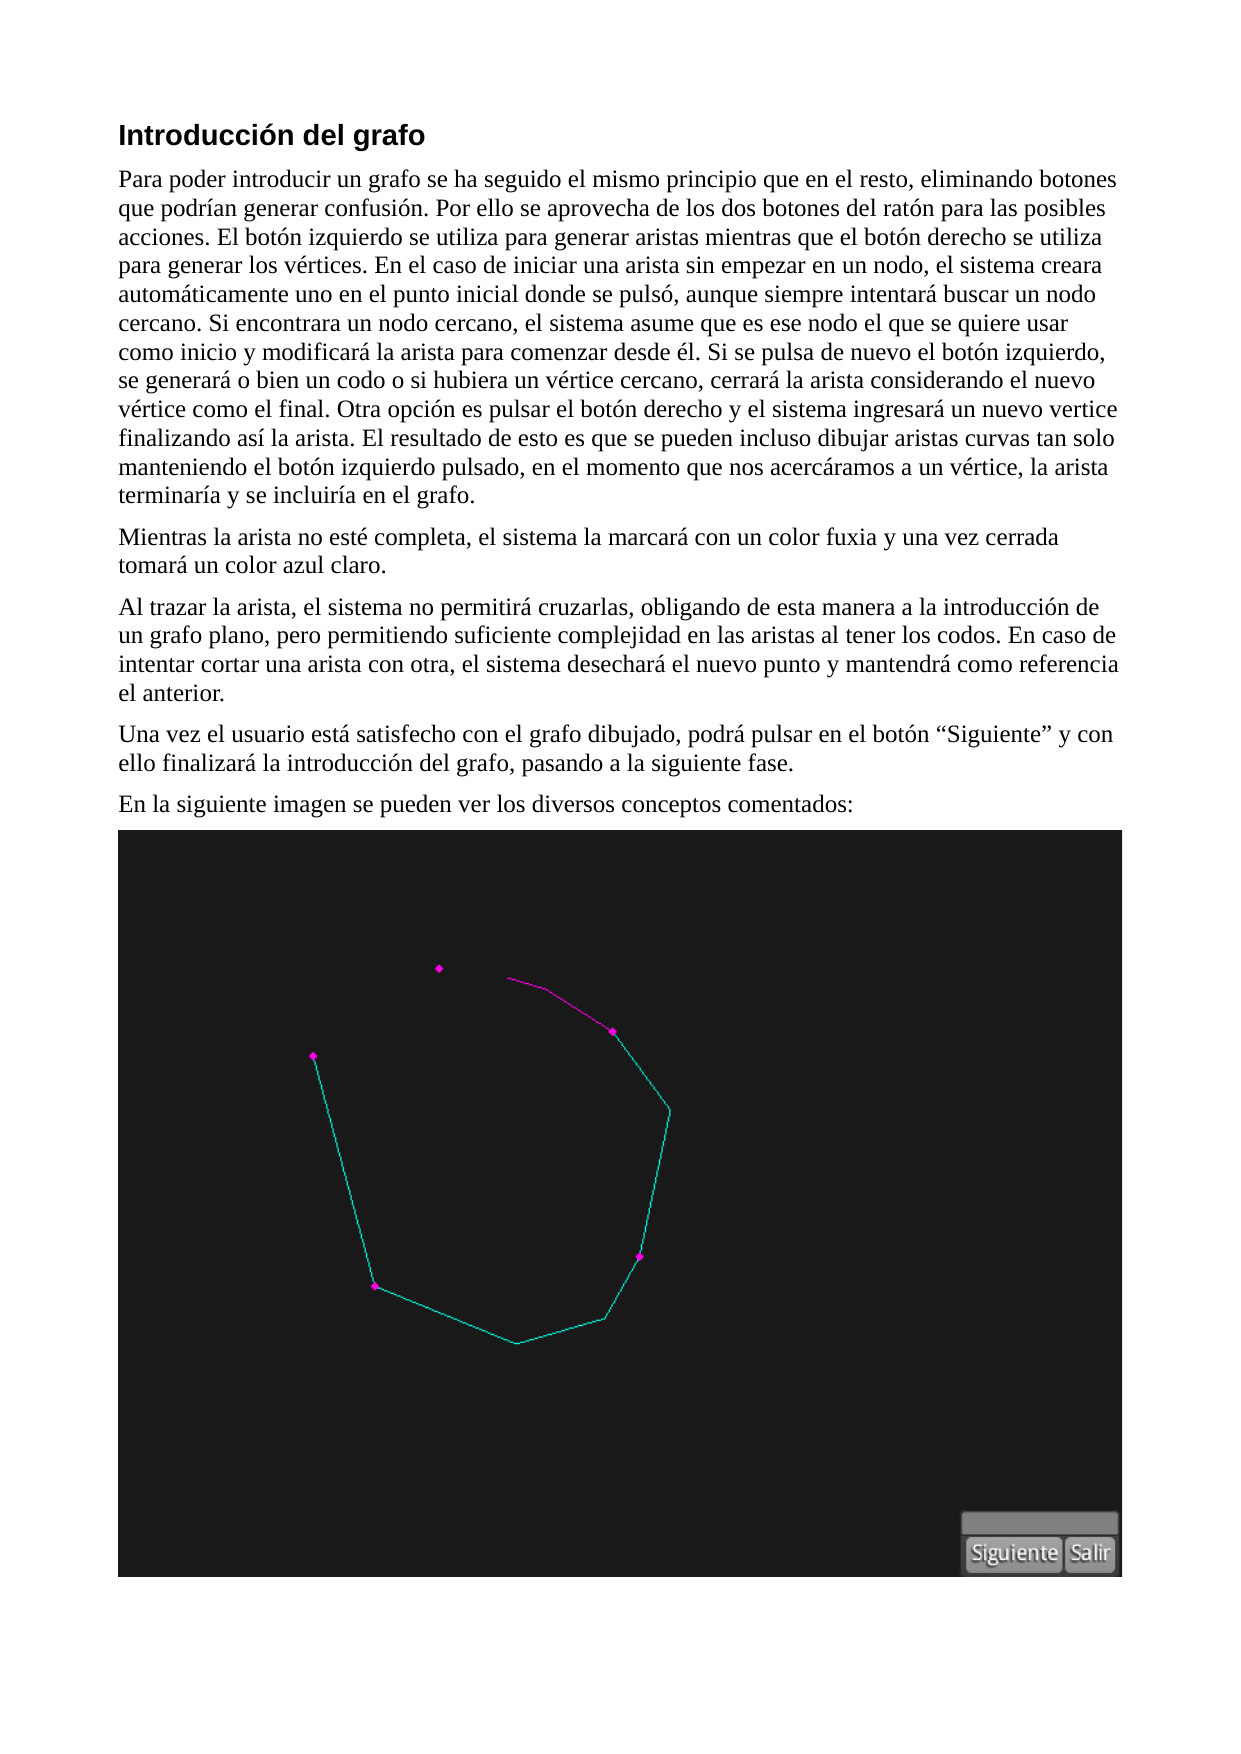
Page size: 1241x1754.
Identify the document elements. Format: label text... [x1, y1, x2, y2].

text Al trazar la arista, el sistema no permitirá cruzarlas, obligando de esta manera a la introducción de un grafo plano, pero permitiendo suficiente complejidad en las aristas al tener los codos. En caso de intentar cortar una arista con otra, el sistema desechará el nuevo punto y mantendrá como referencia el anterior. [118, 592, 1122, 707]
text Mientras la arista no esté completa, el sistema la marcará con un color fuxia y una vez cerrada tomará un color azul claro. [118, 522, 1122, 579]
text Una vez el usuario está satisfecho con el grafo dibujado, podrá pulsar en el botón “Siguiente” y con ello finalizará la introducción del grafo, pasando a la siguiente fase. [118, 719, 1122, 777]
text En la siguiente imagen se pueden ver los diversos conceptos comentados: [118, 789, 1122, 818]
text Para poder introducir un grafo se ha seguido el mismo principio que en el resto, eliminando botones que podrían generar confusión. Por ello se aprovecha de los dos botones del ratón para las posibles acciones. El botón izquierdo se utiliza para generar aristas mientras que el botón derecho se utiliza para generar los vértices. En el caso de iniciar una arista sin empezar en un nodo, el sistema creara automáticamente uno en el punto inicial donde se pulsó, aunque siempre intentará buscar un nodo cercano. Si encontrara un nodo cercano, el sistema asume que es ese nodo el que se quiere usar como inicio y modificará la arista para comenzar desde él. Si se pulsa de nuevo el botón izquierdo, se generará o bien un codo o si hubiera un vértice cercano, cerrará la arista considerando el nuevo vértice como el final. Otra opción es pulsar el botón derecho y el sistema ingresará un nuevo vertice finalizando así la arista. El resultado de esto es que se pueden incluso dibujar aristas curvas tan solo manteniendo el botón izquierdo pulsado, en el momento que nos acercáramos a un vértice, la arista terminaría y se incluiría en el grafo. [118, 164, 1122, 509]
subtitle Introducción del grafo [118, 118, 1122, 152]
picture [118, 830, 1123, 1577]
